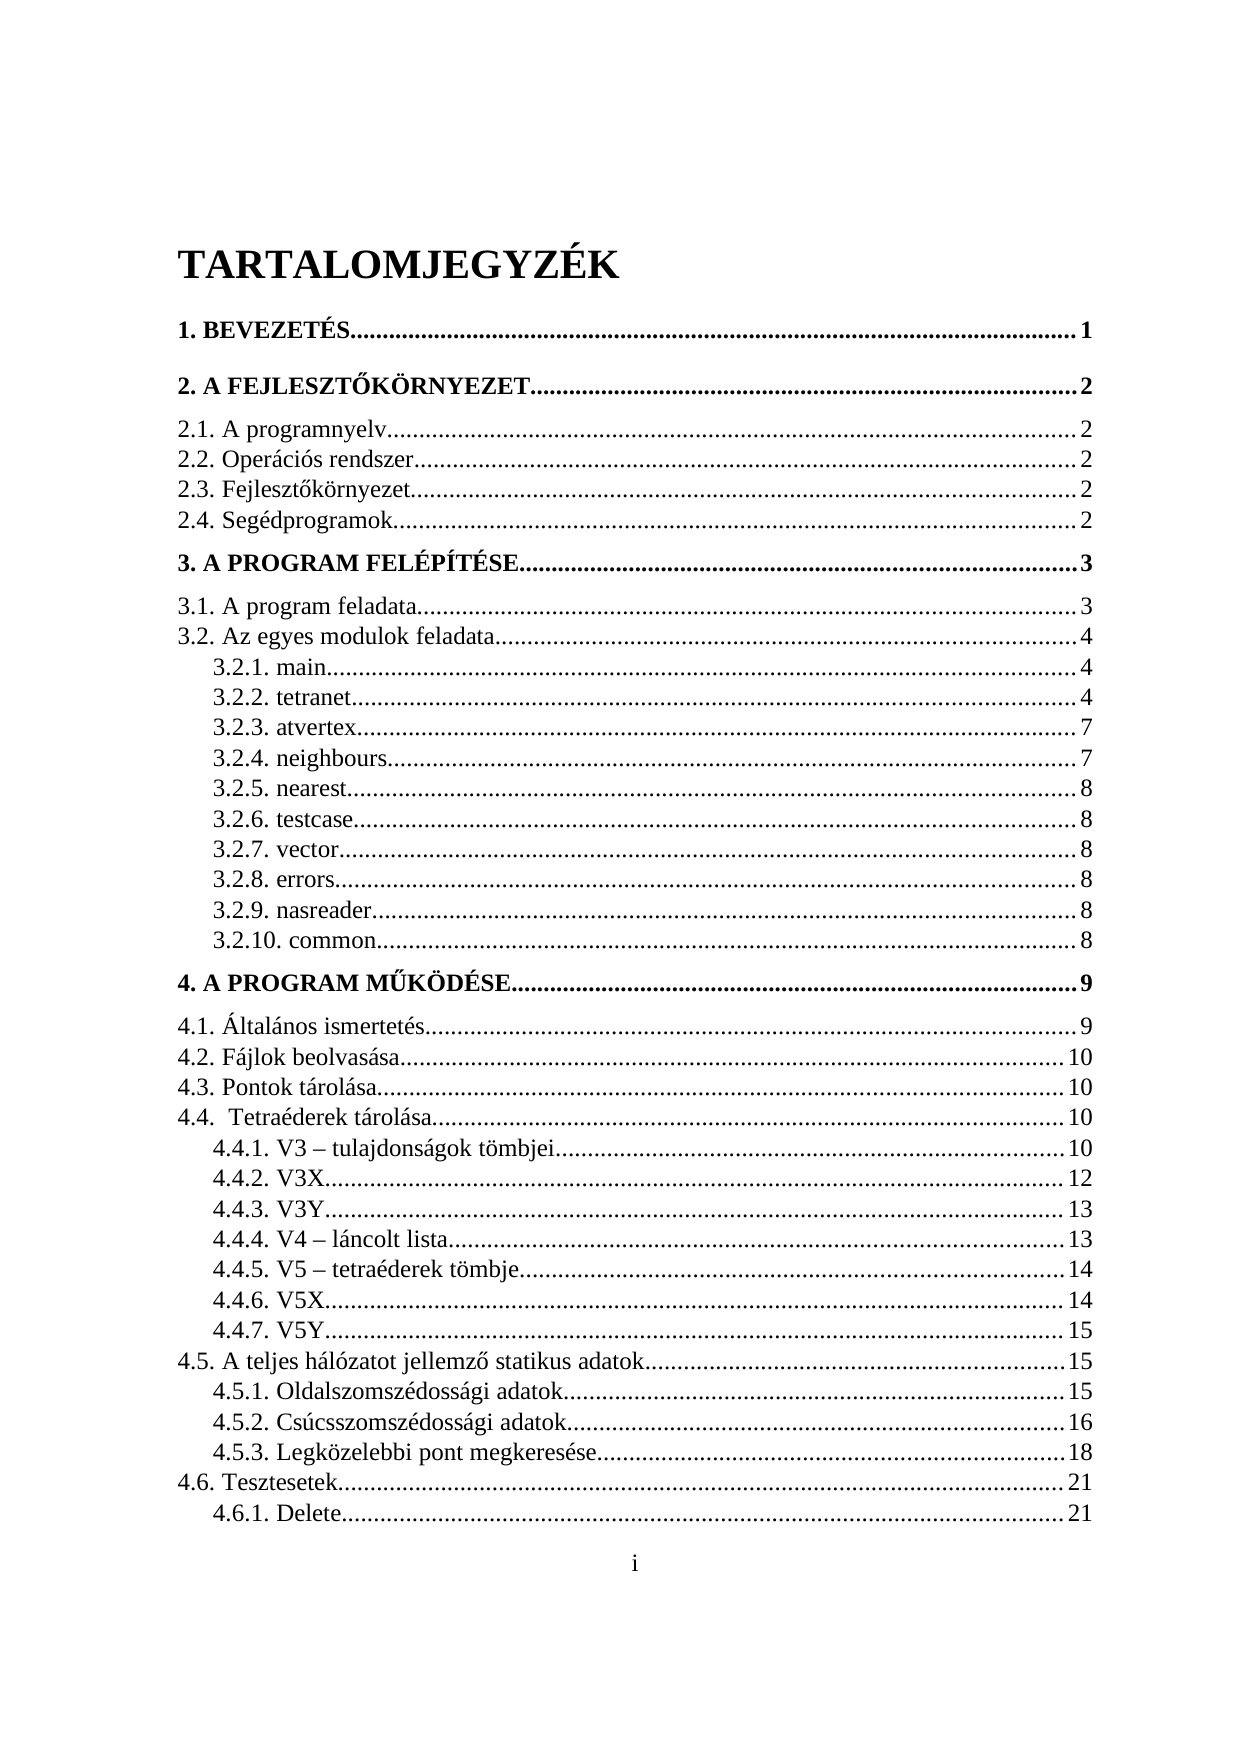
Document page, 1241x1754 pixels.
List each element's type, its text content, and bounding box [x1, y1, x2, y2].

text 4.4.6. V5X 14 [213, 1285, 1093, 1314]
text 3.2.6. testcase 8 [213, 803, 1093, 832]
text 4.6. Tesztesetek 21 [177, 1467, 1093, 1496]
text 1. Bevezetés 1 [177, 315, 1093, 344]
text 4.4.5. V5 – tetraéderek tömbje 14 [213, 1254, 1093, 1283]
text 3.2.8. errors 8 [213, 864, 1093, 893]
text 4.4.3. V3Y 13 [213, 1193, 1093, 1222]
text 4.5. A teljes hálózatot jellemző statikus adatok 15 [177, 1346, 1093, 1374]
text 3.2.3. atvertex 7 [213, 712, 1093, 741]
text 3. A Program felépítése 3 [177, 548, 1093, 577]
text 4. A program működése 9 [177, 968, 1093, 997]
text 3.2.7. vector 8 [213, 834, 1093, 863]
text 3.2. Az egyes modulok feladata 4 [177, 621, 1093, 650]
text 4.4.7. V5Y 15 [213, 1315, 1093, 1344]
text 4.5.3. Legközelebbi pont megkeresése 18 [213, 1437, 1093, 1466]
text 4.1. Általános ismertetés 9 [177, 1011, 1093, 1040]
text 3.2.4. neighbours 7 [213, 743, 1093, 772]
text 4.5.2. Csúcsszomszédossági adatok 16 [213, 1406, 1093, 1435]
text 3.2.1. main 4 [213, 651, 1093, 680]
text 3.2.9. nasreader 8 [213, 895, 1093, 924]
text 3.1. A program feladata 3 [177, 591, 1093, 619]
text 4.4.4. V4 – láncolt lista 13 [213, 1224, 1093, 1253]
text 3.2.2. tetranet 4 [213, 682, 1093, 711]
text 2.1. A programnyelv 2 [177, 413, 1093, 442]
text 4.4.1. V3 – tulajdonságok tömbjei 10 [213, 1133, 1093, 1162]
text 4.2. Fájlok beolvasása 10 [177, 1041, 1093, 1070]
text Tartalomjegyzék [177, 240, 1093, 288]
text 2.3. Fejlesztőkörnyezet 2 [177, 474, 1093, 503]
text 3.2.10. common 8 [213, 925, 1093, 954]
text 4.4. Tetraéderek tárolása 10 [177, 1102, 1093, 1131]
text 4.5.1. Oldalszomszédossági adatok 15 [213, 1376, 1093, 1405]
text 4.6.1. Delete 21 [213, 1498, 1093, 1527]
text 2.2. Operációs rendszer 2 [177, 444, 1093, 473]
text 2.4. Segédprogramok 2 [177, 505, 1093, 534]
text 2. A fejlesztőkörnyezet 2 [177, 371, 1093, 399]
text 4.4.2. V3X 12 [213, 1163, 1093, 1192]
text 3.2.5. nearest 8 [213, 773, 1093, 802]
text 4.3. Pontok tárolása 10 [177, 1072, 1093, 1101]
